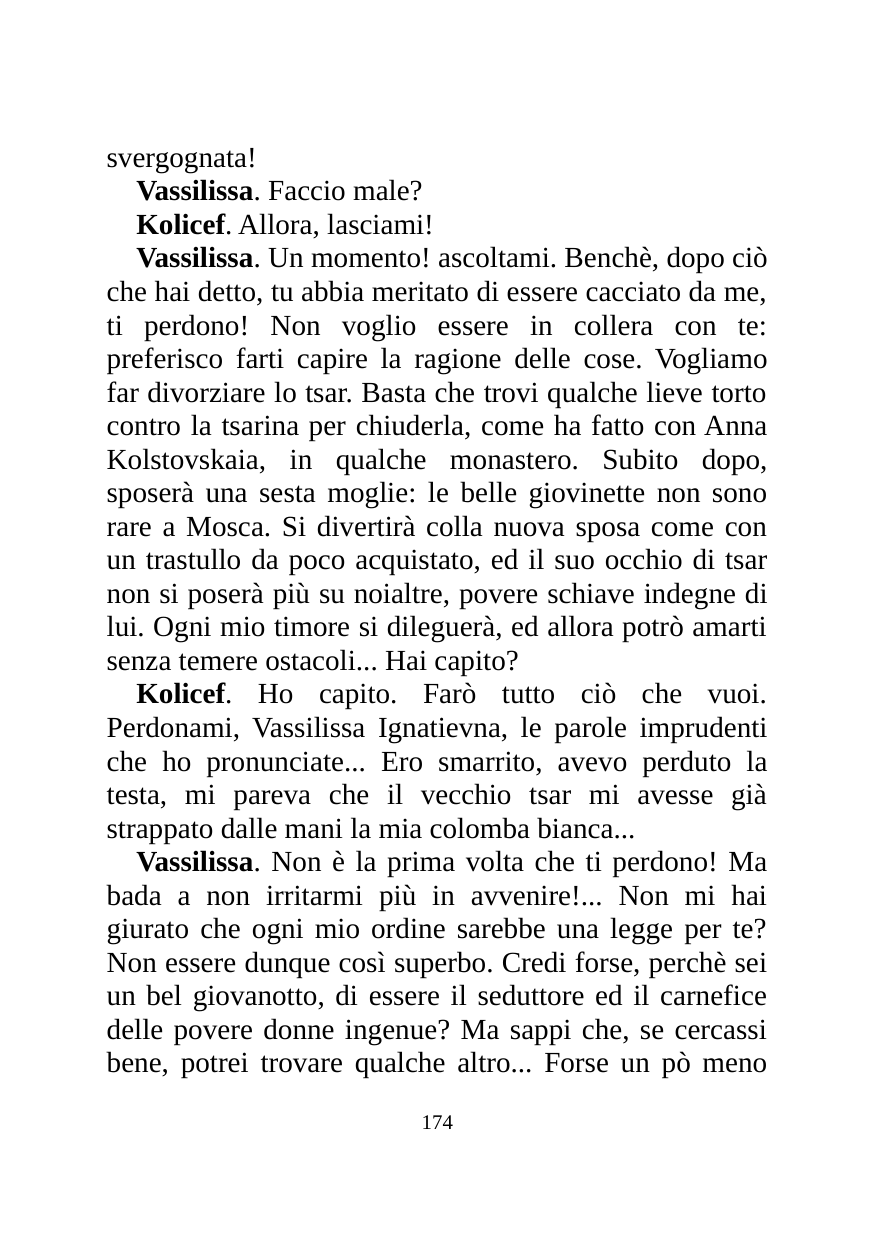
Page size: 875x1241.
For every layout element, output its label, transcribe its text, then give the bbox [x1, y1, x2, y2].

text svergognata! [106, 140, 768, 173]
text Kolicef. Allora, lasciami! [106, 207, 768, 241]
text Vassilissa. Non è la prima volta che ti perdono! Ma bada a non irritarmi più in avvenire!... Non mi hai giurato che ogni mio ordine sarebbe una legge per te? Non essere dunque così superbo. Credi forse, perchè sei un bel giovanotto, di essere il seduttore ed il carnefice delle povere donne ingenue? Ma sappi che, se cercassi bene, potrei trovare qualche altro... Forse un pò meno [106, 844, 768, 1079]
text Vassilissa. Un momento! ascoltami. Benchè, dopo ciò che hai detto, tu abbia meritato di essere cacciato da me, ti perdono! Non voglio essere in collera con te: preferisco farti capire la ragione delle cose. Vogliamo far divorziare lo tsar. Basta che trovi qualche lieve torto contro la tsarina per chiuderla, come ha fatto con Anna Kolstovskaia, in qualche monastero. Subito dopo, sposerà una sesta moglie: le belle giovinette non sono rare a Mosca. Si divertirà colla nuova sposa come con un trastullo da poco acquistato, ed il suo occhio di tsar non si poserà più su noialtre, povere schiave indegne di lui. Ogni mio timore si dileguerà, ed allora potrò amarti senza temere ostacoli... Hai capito? [106, 241, 768, 677]
text Vassilissa. Faccio male? [106, 173, 768, 207]
text Kolicef. Ho capito. Farò tutto ciò che vuoi. Perdonami, Vassilissa Ignatievna, le parole imprudenti che ho pronunciate... Ero smarrito, avevo perduto la testa, mi pareva che il vecchio tsar mi avesse già strappato dalle mani la mia colomba bianca... [106, 677, 768, 844]
